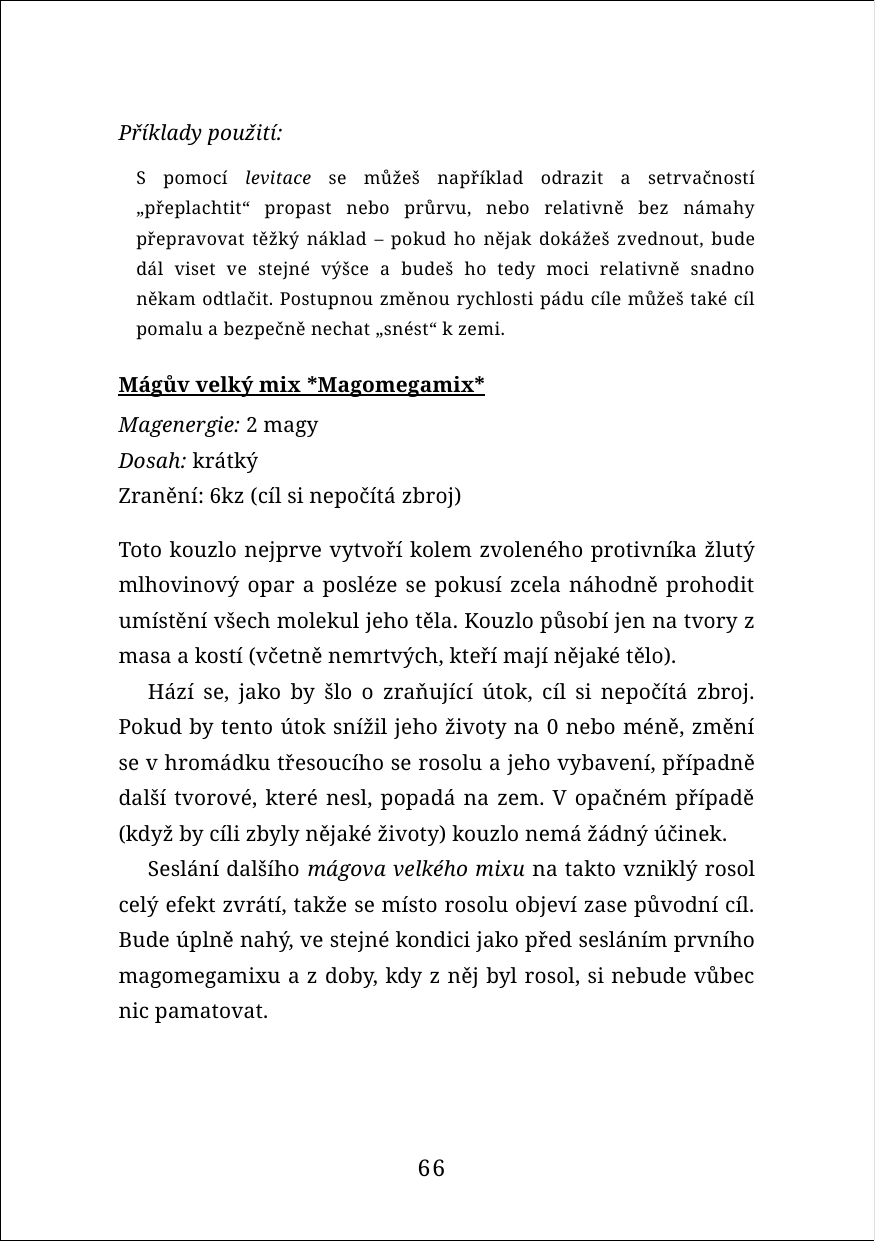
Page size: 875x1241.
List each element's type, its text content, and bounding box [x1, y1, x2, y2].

text Magenergie: 2 magy Dosah: krátký Zranění: 6kz (cíl si nepočítá zbroj) [118, 411, 756, 510]
subtitle Mágův velký mix *Magomegamix* [118, 370, 756, 399]
text Příklady použití: [118, 118, 756, 147]
text Toto kouzlo nejprve vytvoří kolem zvoleného protivníka žlutý mlhovinový opar a posléze se pokusí zcela náhodně prohodit umístění všech molekul jeho těla. Kouzlo působí jen na tvory z masa a kostí (včetně nemrtvých, kteří mají nějaké tělo). Hází se, jako by šlo o zraňující útok, cíl si nepočítá zbroj. Pokud by tento útok snížil jeho životy na 0 nebo méně, změní se v hromádku třesoucího se rosolu a jeho vybavení, případně další tvorové, které nesl, popadá na zem. V opačném případě (když by cíli zbyly nějaké životy) kouzlo nemá žádný účinek. Seslání dalšího mágova velkého mixu na takto vzniklý rosol celý efekt zvrátí, takže se místo rosolu objeví zase původní cíl. Bude úplně nahý, ve stejné kondici jako před sesláním prvního magomegamixu a z doby, kdy z něj byl rosol, si nebude vůbec nic pamatovat. [118, 535, 756, 1025]
text S pomocí levitace se můžeš například odrazit a setrvačností „přeplachtit“ propast nebo průrvu, nebo relativně bez námahy přepravovat těžký náklad – pokud ho nějak dokážeš zvednout, bude dál viset ve stejné výšce a budeš ho tedy moci relativně snadno někam odtlačit. Postupnou změnou rychlosti pádu cíle můžeš také cíl pomalu a bezpečně nechat „snést“ k zemi. [136, 166, 756, 341]
